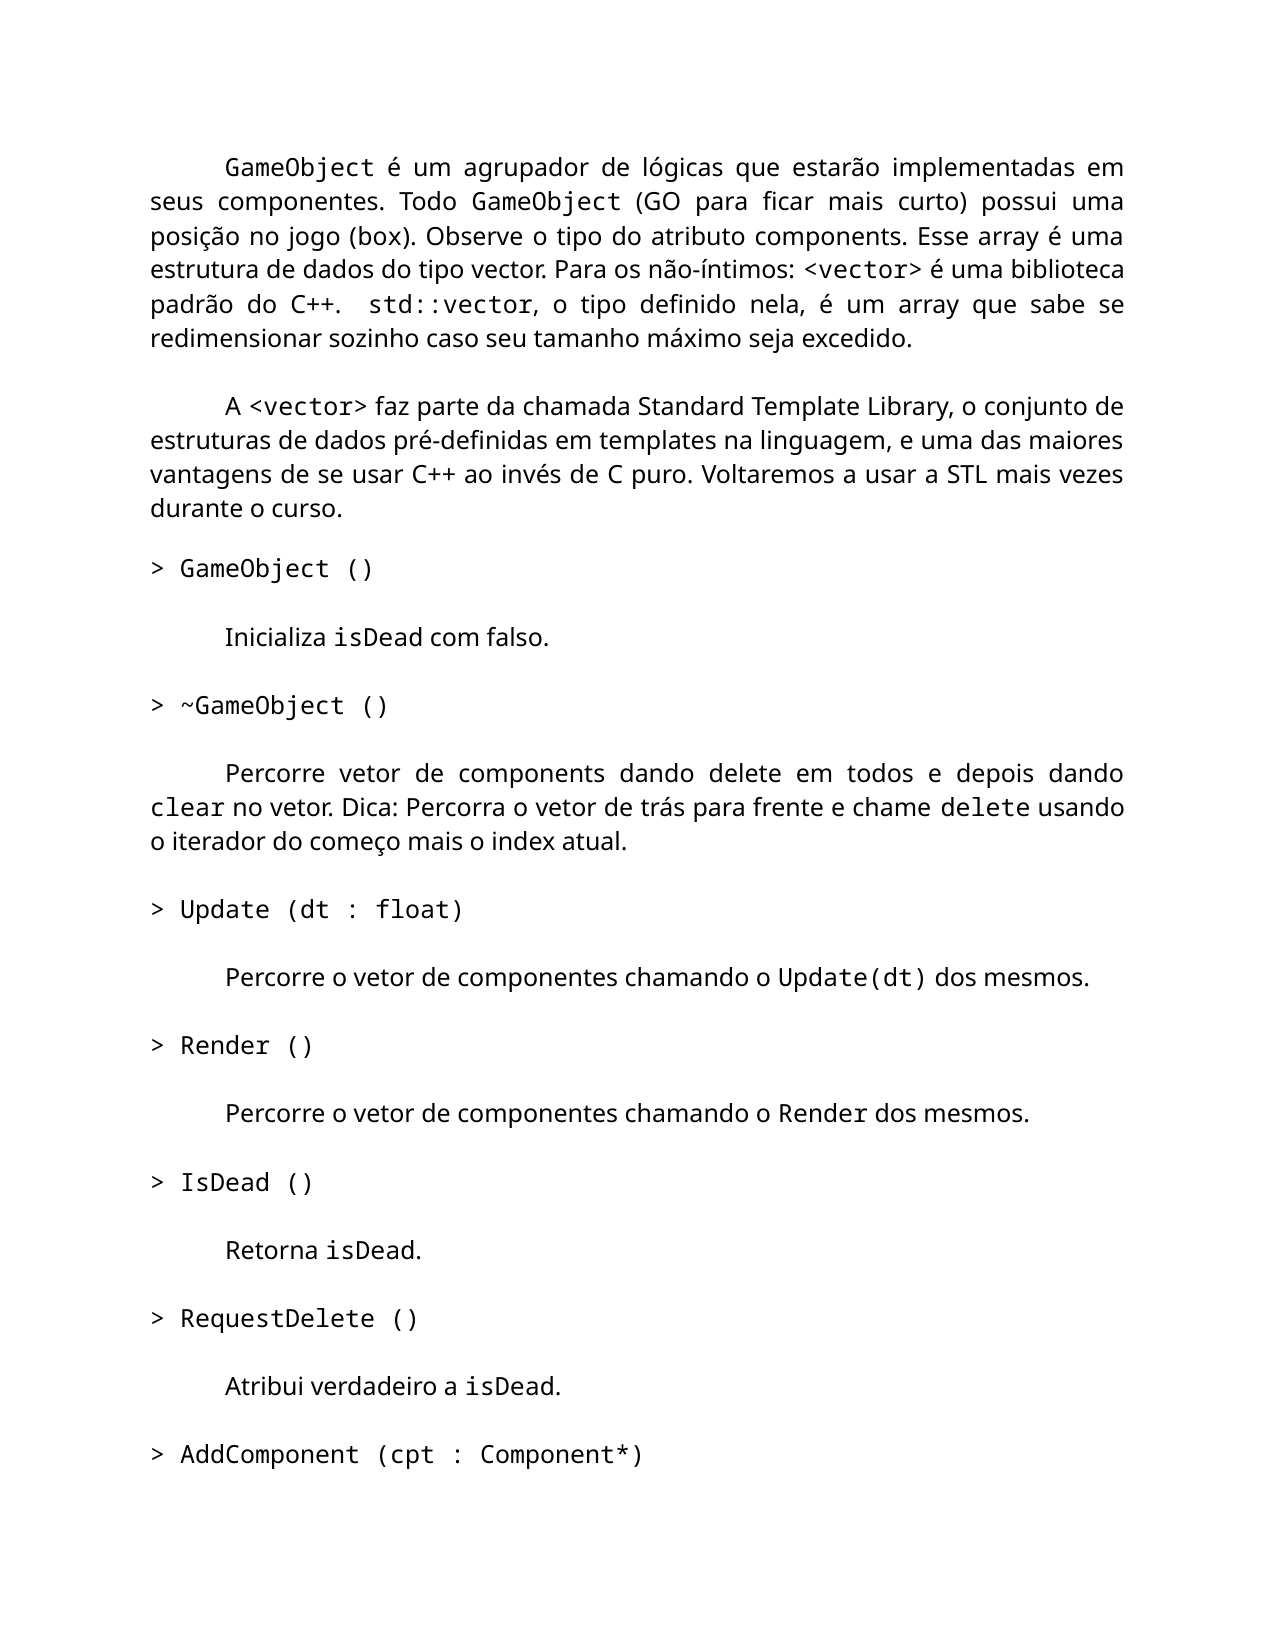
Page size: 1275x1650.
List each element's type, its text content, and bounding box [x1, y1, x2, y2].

text > RequestDelete () [150, 1300, 1125, 1334]
text > AddComponent (cpt : Component*) [150, 1437, 1125, 1471]
text > IsDead () [150, 1164, 1125, 1198]
text Inicializa isDead com falso. [150, 619, 1125, 653]
text Percorre o vetor de componentes chamando o Render dos mesmos. [150, 1096, 1125, 1130]
text Atribui verdadeiro a isDead. [150, 1368, 1125, 1403]
text > Render () [150, 1028, 1125, 1062]
text A <vector> faz parte da chamada Standard Template Library, o conjunto de estruturas de dados pré-definidas em templates na linguagem, e uma das maiores vantagens de se usar C++ ao invés de C puro. Voltaremos a usar a STL mais vezes durante o curso. [150, 388, 1125, 525]
text Percorre vetor de components dando delete em todos e depois dando clear no vetor. Dica: Percorra o vetor de trás para frente e chame delete usando o iterador do começo mais o index atual. [150, 755, 1125, 858]
text Retorna isDead. [150, 1232, 1125, 1266]
text > GameObject () [150, 551, 1125, 585]
text GameObject é um agrupador de lógicas que estarão implementadas em seus componentes. Todo GameObject (GO para ficar mais curto) possui uma posição no jogo (box). Observe o tipo do atributo components. Esse array é uma estrutura de dados do tipo vector. Para os não-íntimos: <vector> é uma biblioteca padrão do C++. std::vector, o tipo definido nela, é um array que sabe se redimensionar sozinho caso seu tamanho máximo seja excedido. [150, 150, 1125, 354]
text Percorre o vetor de componentes chamando o Update(dt) dos mesmos. [150, 960, 1125, 994]
text > Update (dt : float) [150, 892, 1125, 926]
text > ~GameObject () [150, 687, 1125, 721]
